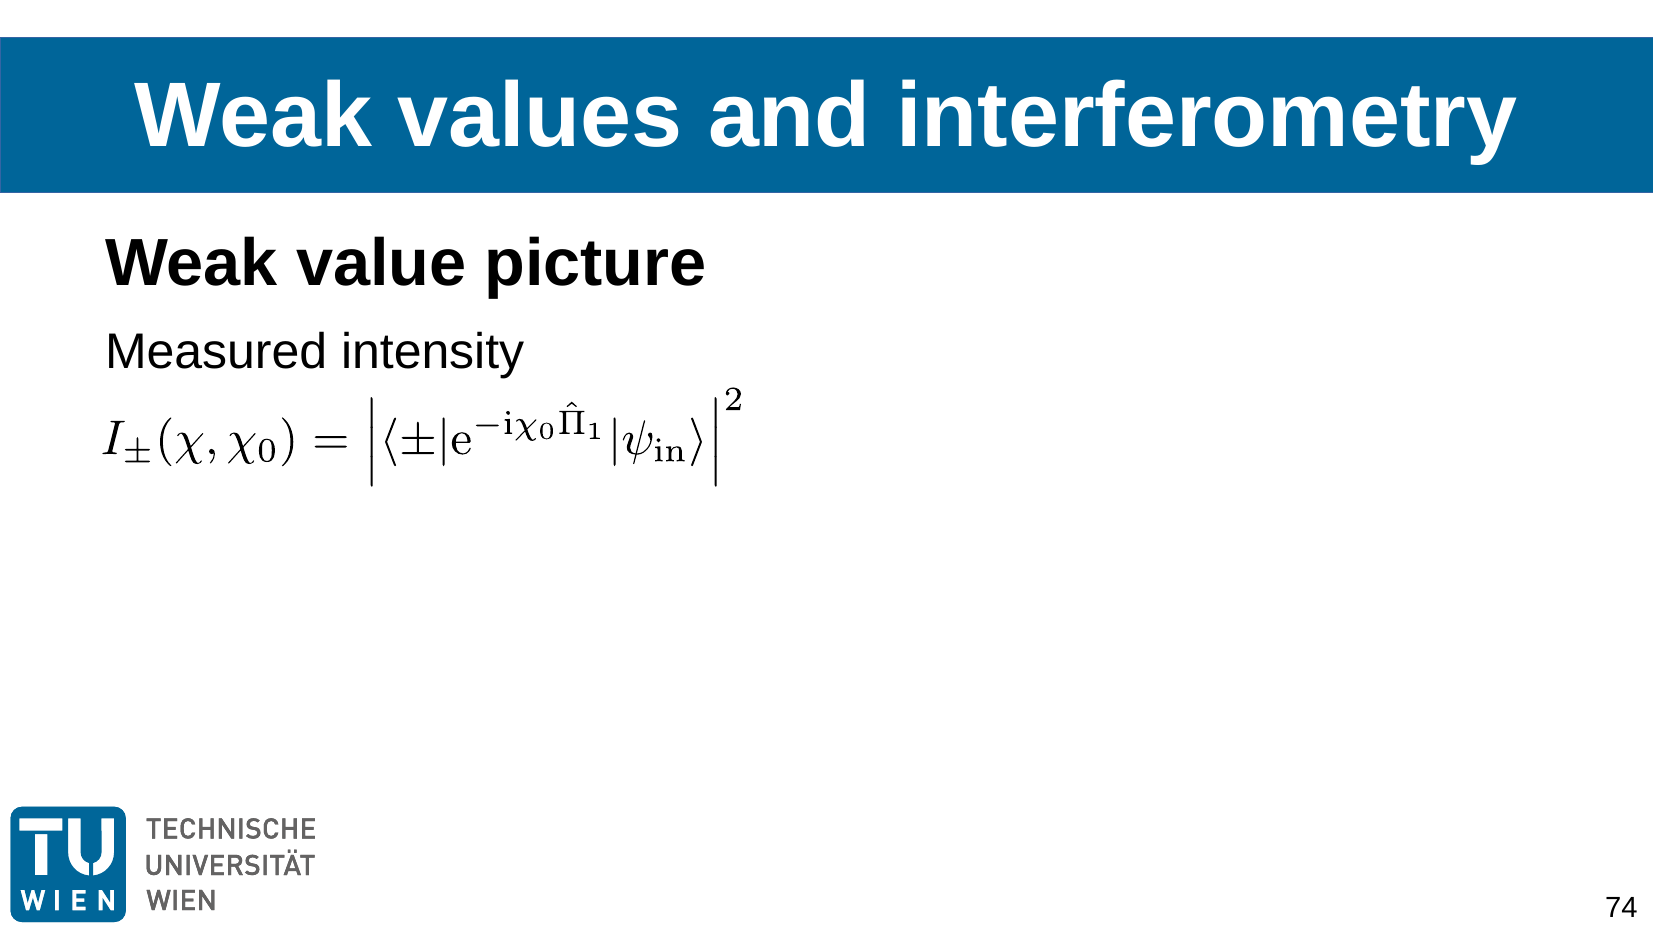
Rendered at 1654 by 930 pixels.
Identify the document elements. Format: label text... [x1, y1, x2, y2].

list Weak value picture Measured intensity [105, 225, 1593, 765]
picture [51, 371, 750, 495]
title Weak values and interferometry [0, 37, 1653, 193]
